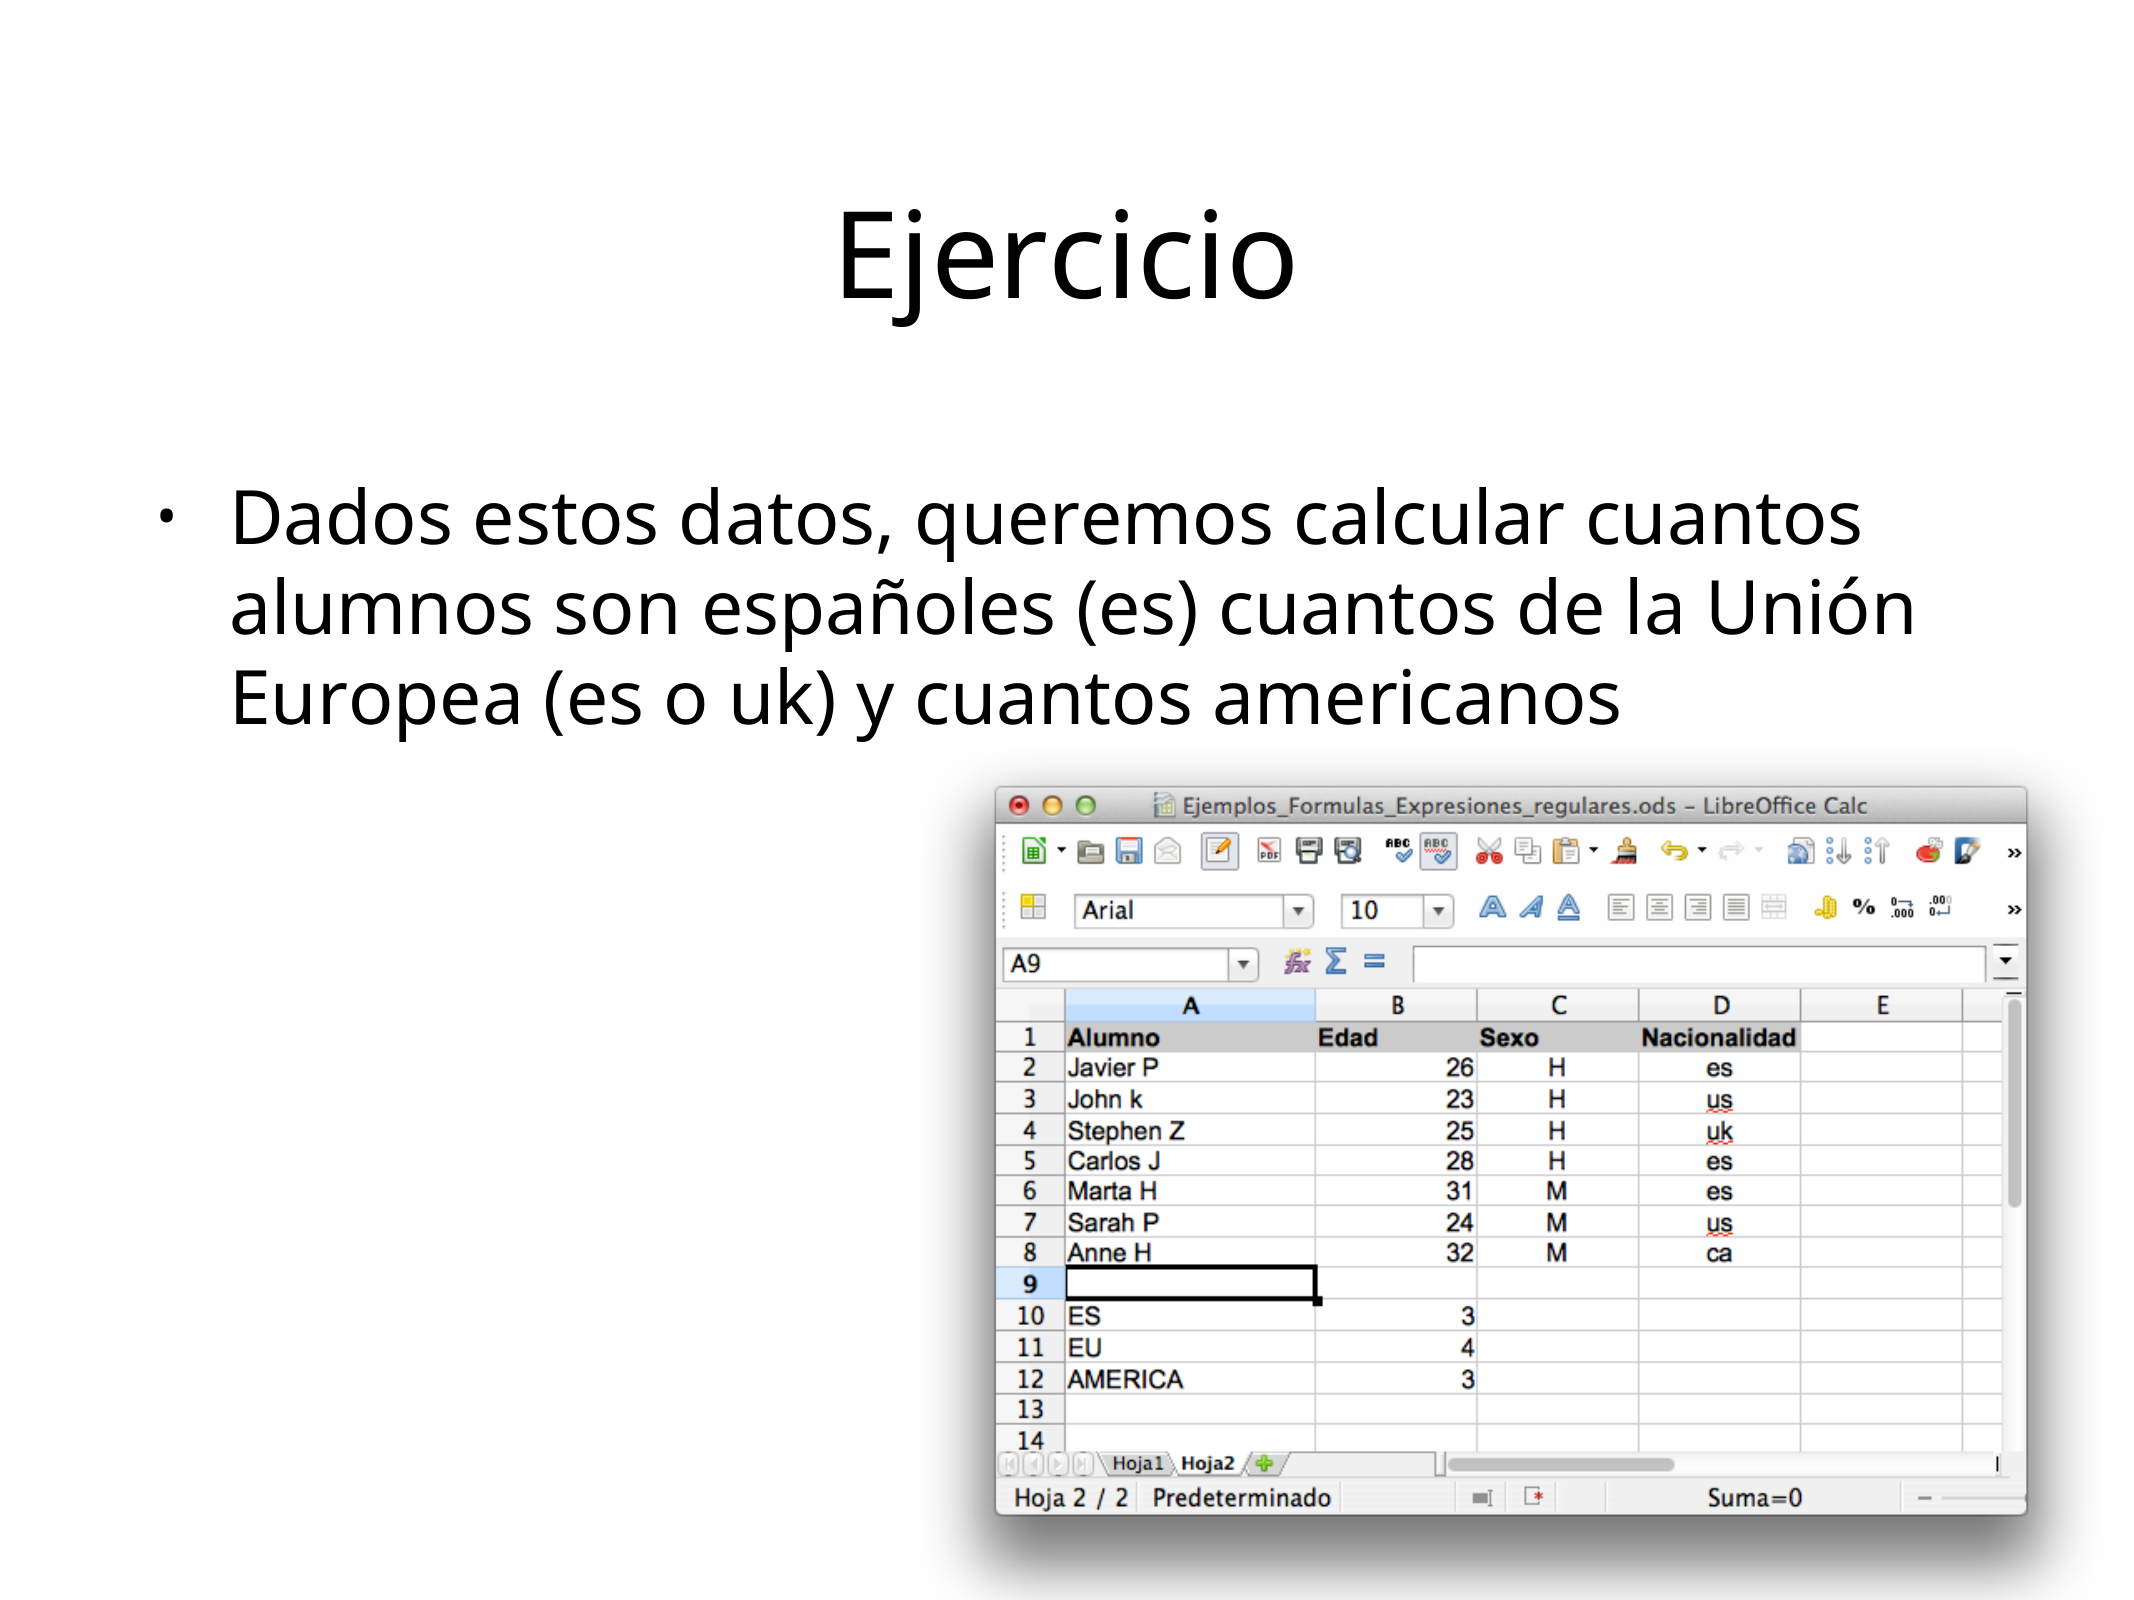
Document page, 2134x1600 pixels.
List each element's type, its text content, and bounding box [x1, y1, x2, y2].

picture [901, 729, 2122, 1600]
title Ejercicio [156, 72, 1978, 427]
list Dados estos datos, queremos calcular cuantos alumnos son españoles (es) cuantos de la Unión Europea (es o uk) y cuantos americanos [156, 427, 1978, 782]
